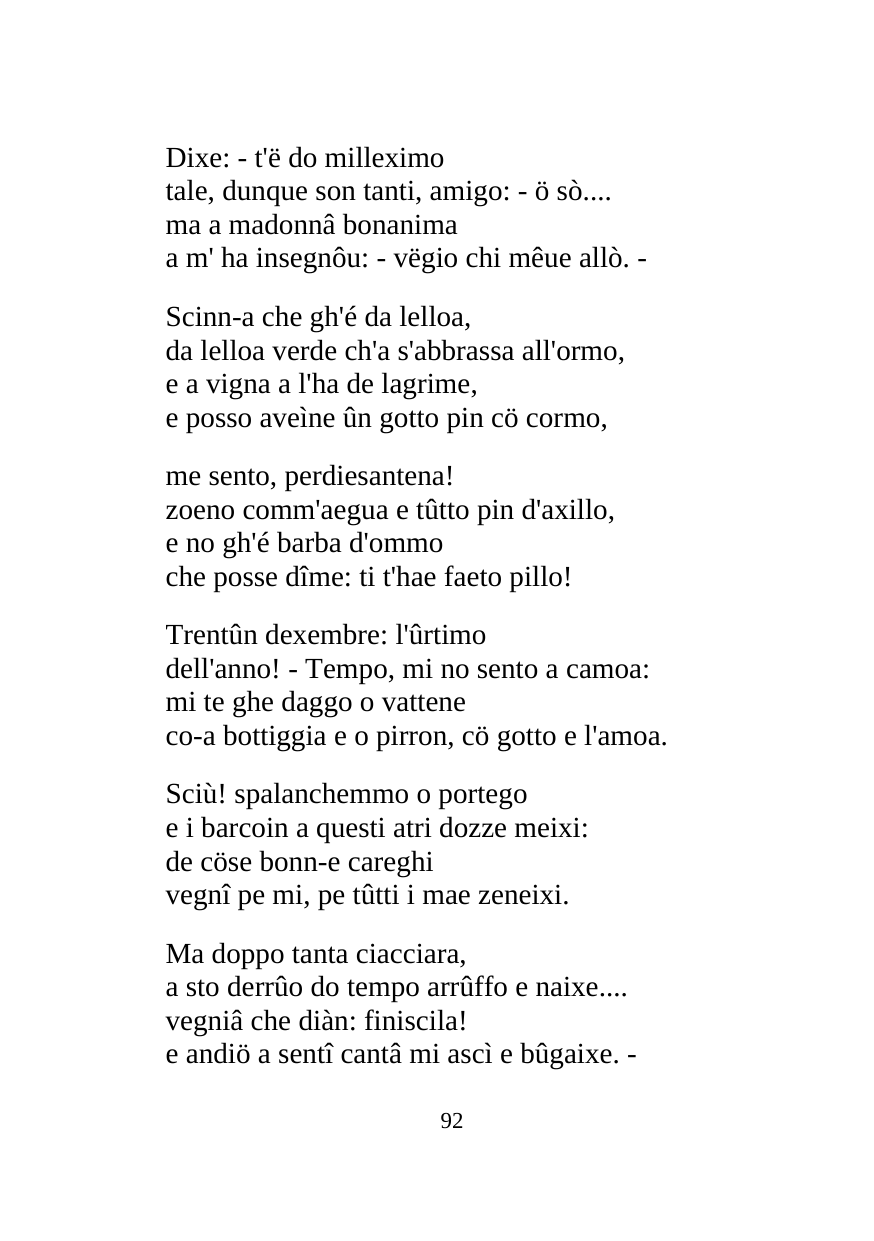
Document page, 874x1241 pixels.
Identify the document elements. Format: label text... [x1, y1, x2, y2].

text Sciù! spalanchemmo o portego e i barcoin a questi atri dozze meixi: de cöse bonn-e careghi vegnî pe mi, pe tûtti i mae zeneixi. [165, 777, 768, 911]
text Trentûn dexembre: l'ûrtimo dell'anno! - Tempo, mi no sento a camoa: mi te ghe daggo o vattene co-a bottiggia e o pirron, cö gotto e l'amoa. [165, 617, 768, 752]
text Ma doppo tanta ciacciara, a sto derrûo do tempo arrûffo e naixe.... vegniâ che diàn: finiscila! e andiö a sentî cantâ mi ascì e bûgaixe. - [165, 936, 768, 1070]
text Dixe: - t'ë do milleximo tale, dunque son tanti, amigo: - ö sò.... ma a madonnâ bonanima a m' ha insegnôu: - vëgio chi mêue allò. - [165, 140, 768, 274]
text Scinn-a che gh'é da lelloa, da lelloa verde ch'a s'abbrassa all'ormo, e a vigna a l'ha de lagrime, e posso aveìne ûn gotto pin cö cormo, [165, 299, 768, 433]
text me sento, perdiesantena! zoeno comm'aegua e tûtto pin d'axillo, e no gh'é barba d'ommo che posse dîme: ti t'hae faeto pillo! [165, 458, 768, 592]
